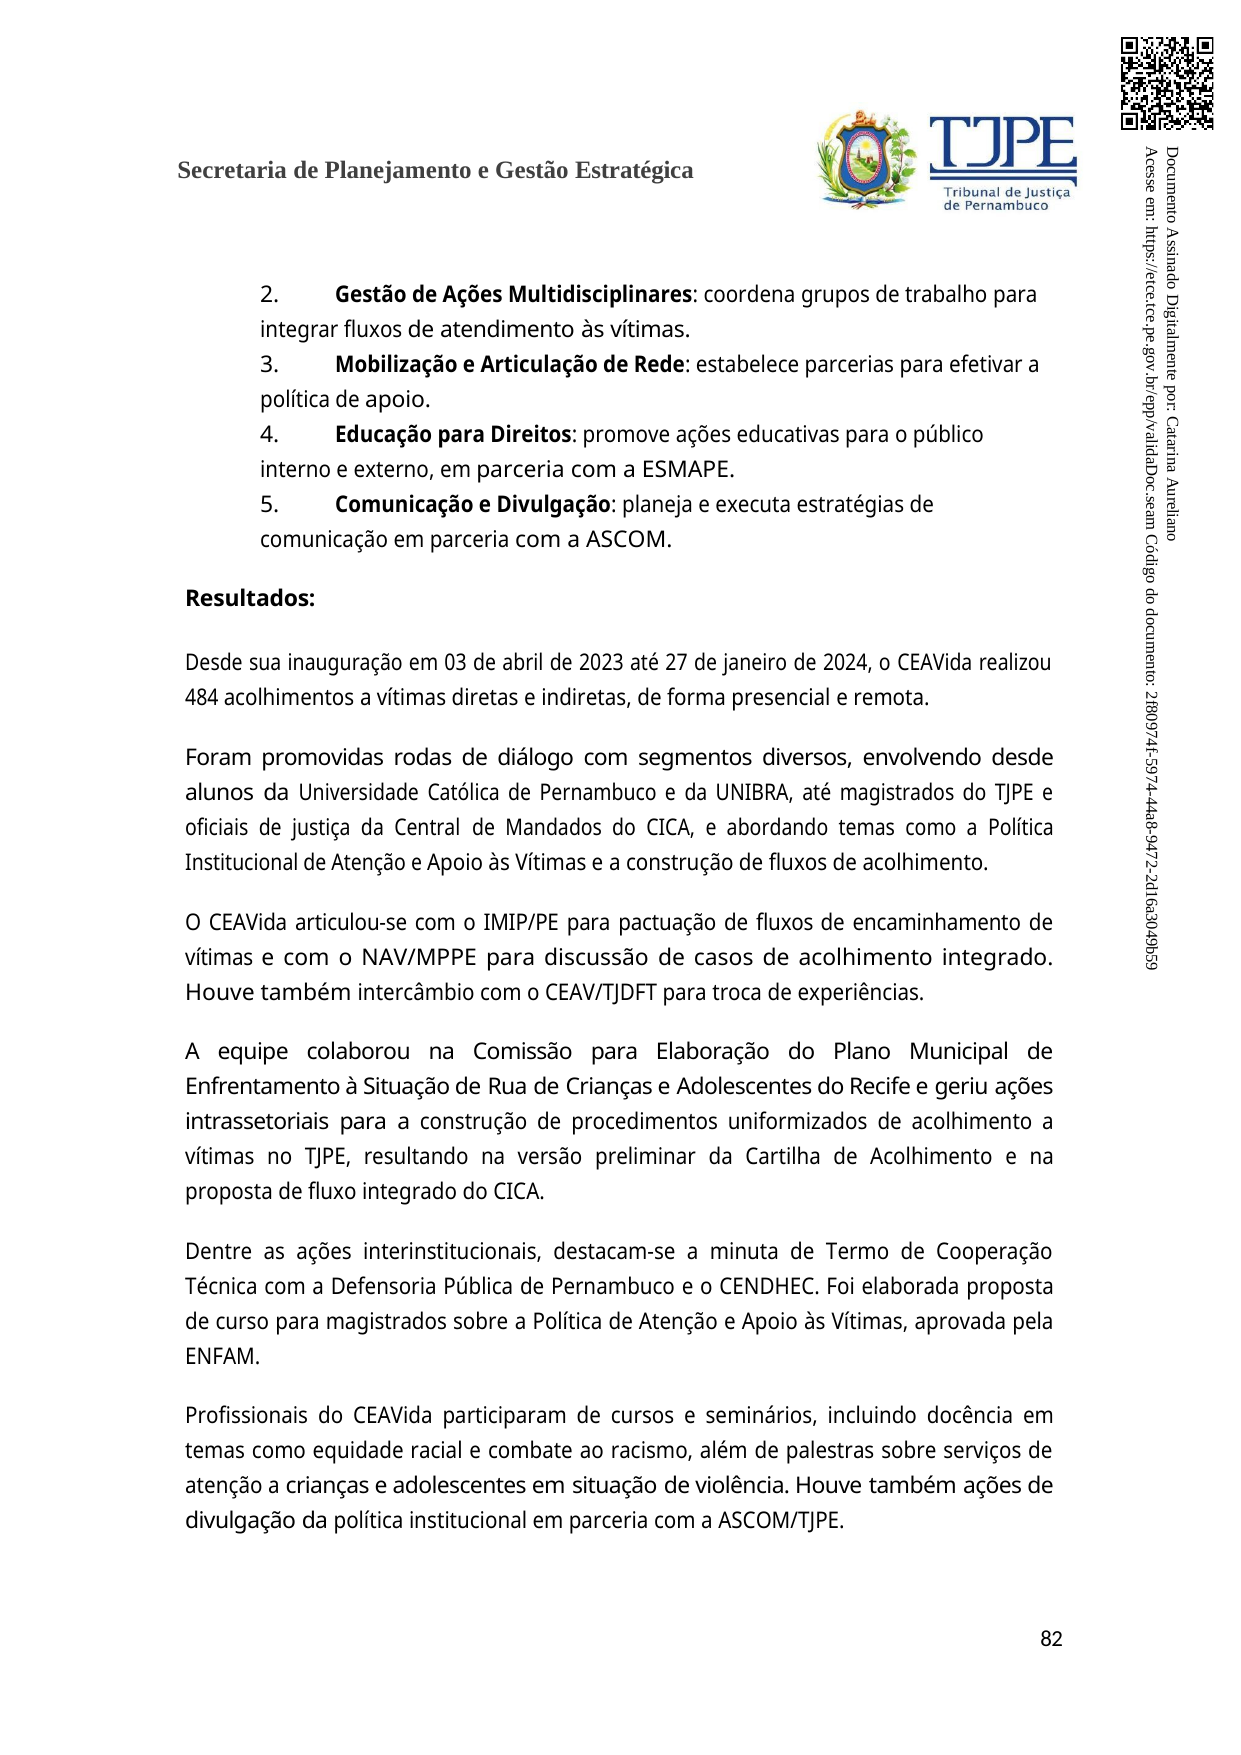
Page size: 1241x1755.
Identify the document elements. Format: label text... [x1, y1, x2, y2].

text Foram promovidas rodas de diálogo com segmentos diversos, envolvendo desde alunos da Universidade Católica de Pernambuco e da UNIBRA, até magistrados do TJPE e oficiais de justiça da Central de Mandados do CICA, e abordando temas como a Política Institucional de Atenção e Apoio às Vítimas e a construção de fluxos de acolhimento. [185, 741, 1054, 877]
text O CEAVida articulou-se com o IMIP/PE para pactuação de fluxos de encaminhamento de vítimas e com o NAV/MPPE para discussão de casos de acolhimento integrado. Houve também intercâmbio com o CEAV/TJDFT para troca de experiências. [185, 906, 1054, 1007]
subtitle Resultados: [185, 582, 1093, 613]
text Documento Assinado Digitalmente por: Catarina Aureliano [1164, 146, 1183, 975]
list Comunicação e Divulgação: planeja e executa estratégias de comunicação em parceria com a ASCOM. [260, 488, 1054, 554]
text Desde sua inauguração em 03 de abril de 2023 até 27 de janeiro de 2024, o CEAVida realizou 484 acolhimentos a vítimas diretas e indiretas, de forma presencial e remota. [185, 646, 1053, 712]
list Mobilização e Articulação de Rede: estabelece parcerias para efetivar a política de apoio. [260, 348, 1054, 414]
list Gestão de Ações Multidisciplinares: coordena grupos de trabalho para integrar fluxos de atendimento às vítimas. [260, 278, 1053, 344]
text Dentre as ações interinstitucionais, destacam-se a minuta de Termo de Cooperação Técnica com a Defensoria Pública de Pernambuco e o CENDHEC. Foi elaborada proposta de curso para magistrados sobre a Política de Atenção e Apoio às Vítimas, aprovada pela ENFAM. [185, 1235, 1054, 1371]
text Profissionais do CEAVida participaram de cursos e seminários, incluindo docência em temas como equidade racial e combate ao racismo, além de palestras sobre serviços de atenção a crianças e adolescentes em situação de violência. Houve também ações de divulgação da política institucional em parceria com a ASCOM/TJPE. [185, 1399, 1054, 1536]
list Educação para Direitos: promove ações educativas para o público interno e externo, em parceria com a ESMAPE. [260, 418, 1053, 484]
text Acesse em: https://etce.tce.pe.gov.br/epp/validaDoc.seam Código do documento: 2f80974f-5974-44a8-9472-2d16a3049b59 [1143, 146, 1162, 975]
text Secretaria de Planejamento e Gestão Estratégica [177, 155, 796, 183]
text A equipe colaborou na Comissão para Elaboração do Plano Municipal de Enfrentamento à Situação de Rua de Crianças e Adolescentes do Recife e geriu ações intrassetoriais para a construção de procedimentos uniformizados de acolhimento a vítimas no TJPE, resultando na versão preliminar da Cartilha de Acolhimento e na proposta de fluxo integrado do CICA. [185, 1035, 1054, 1206]
